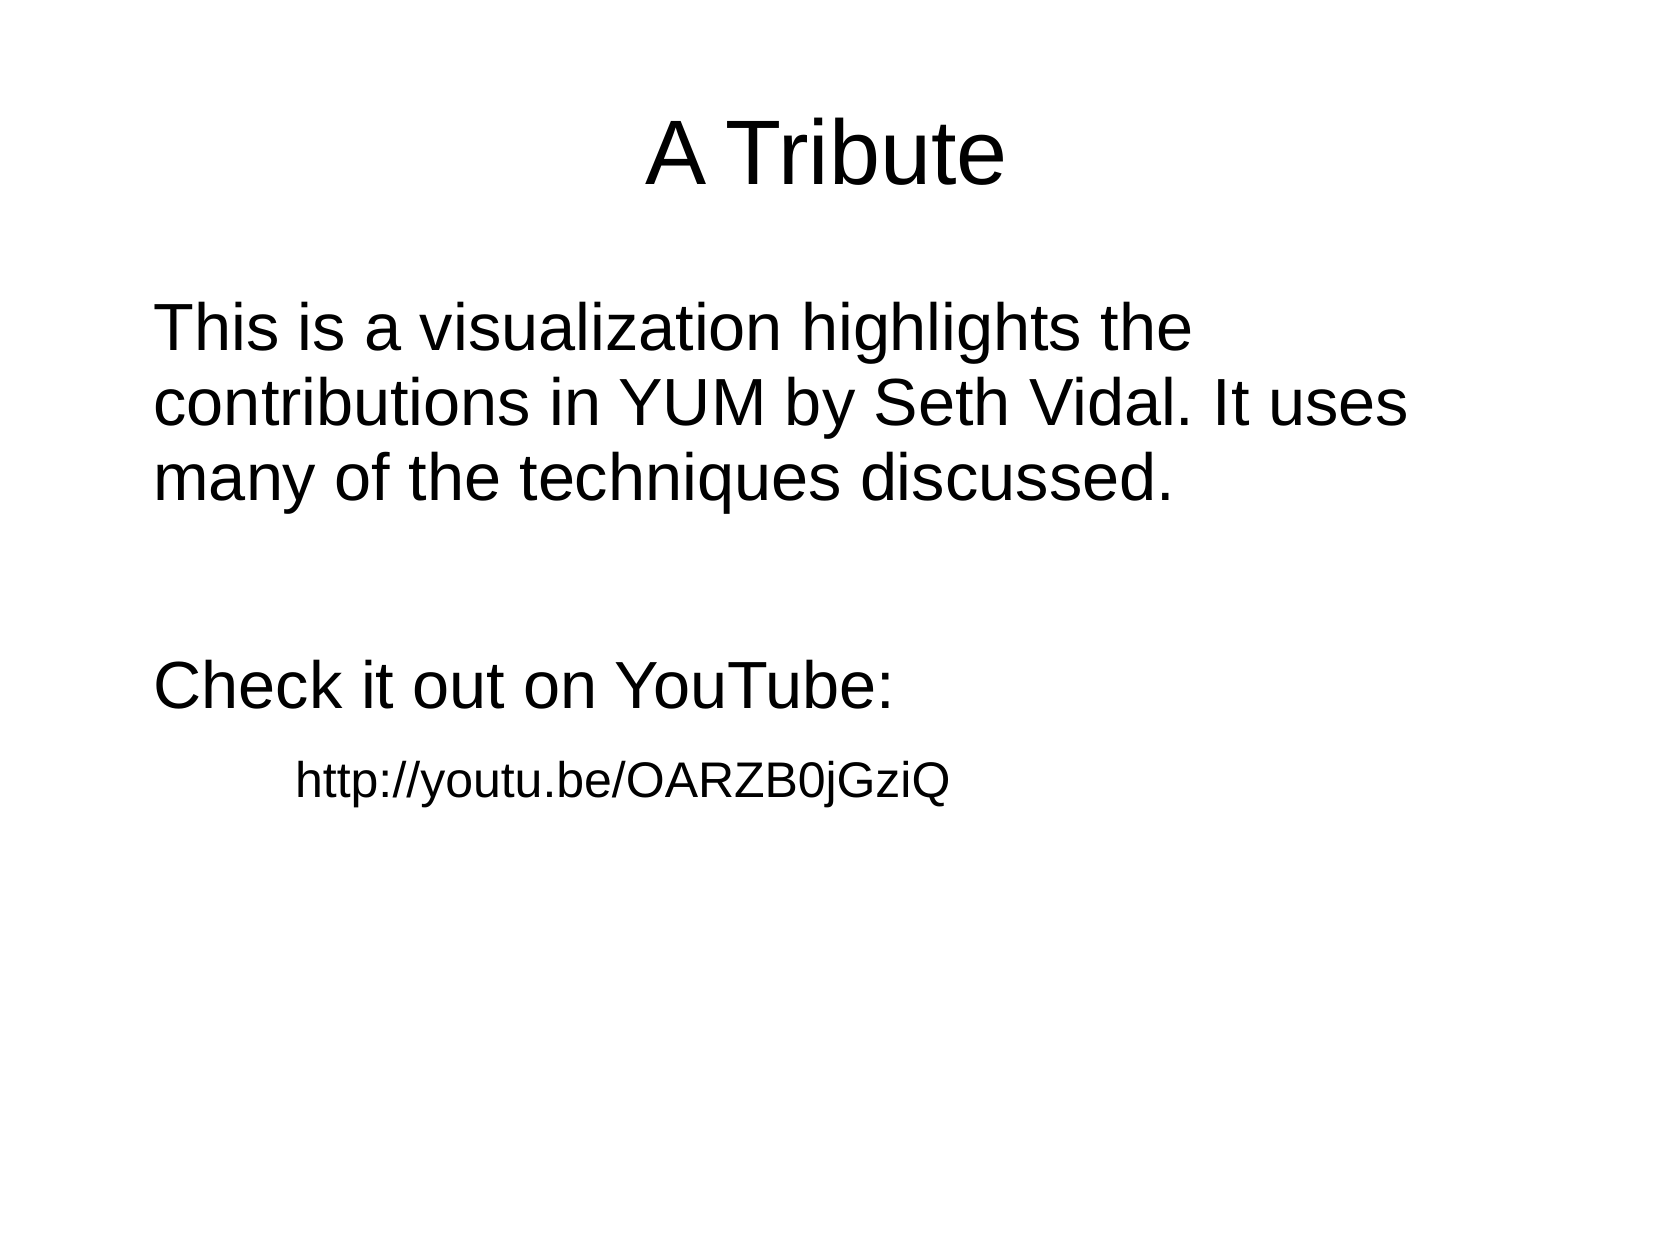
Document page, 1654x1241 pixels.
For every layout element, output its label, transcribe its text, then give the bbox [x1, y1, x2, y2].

title A Tribute [82, 49, 1571, 257]
list This is a visualization highlights the contributions in YUM by Seth Vidal. It uses many of the techniques discussed. Check it out on YouTube: http://youtu.be/OARZB0jGziQ [82, 290, 1571, 1010]
